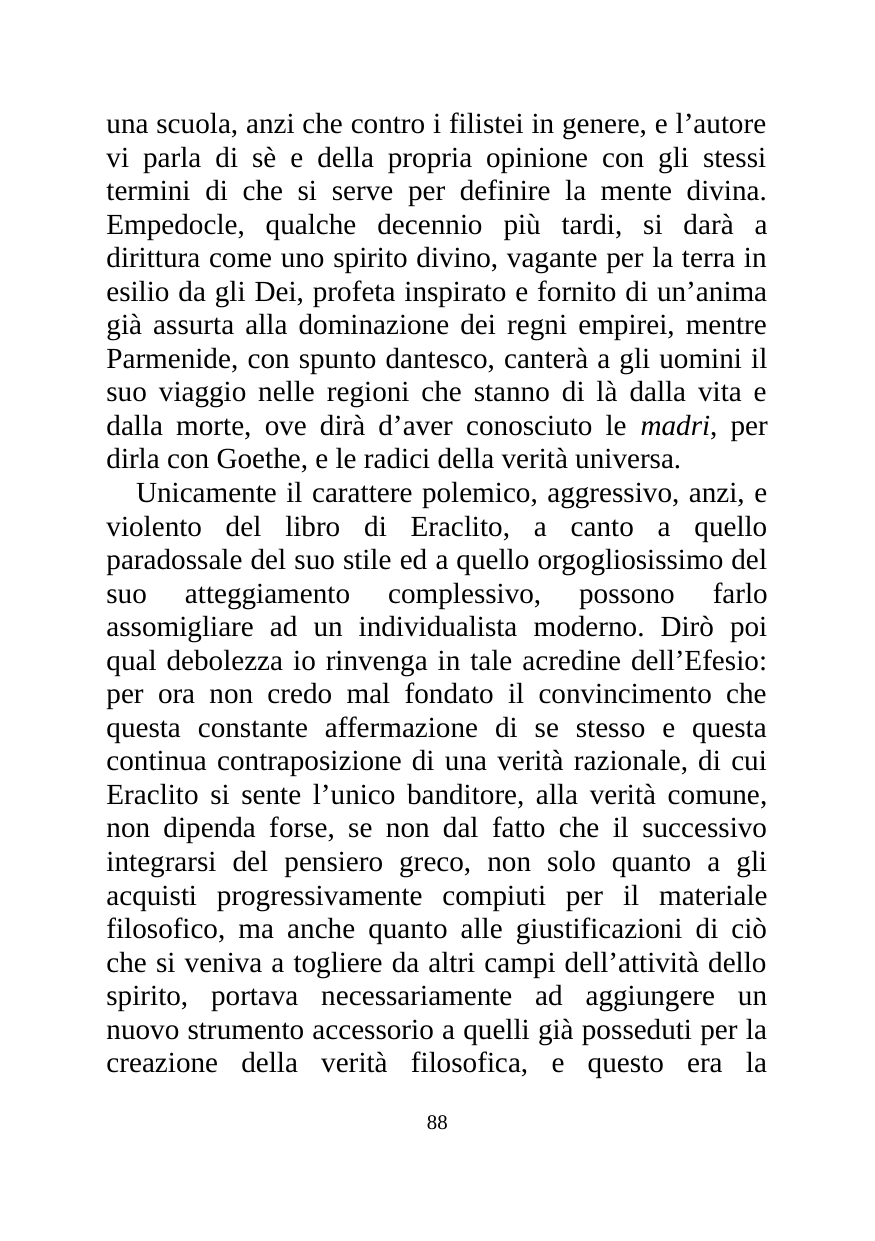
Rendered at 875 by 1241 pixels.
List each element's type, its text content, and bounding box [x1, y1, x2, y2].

text una scuola, anzi che contro i filistei in genere, e l’autore vi parla di sè e della propria opinione con gli stessi termini di che si serve per definire la mente divina. Empedocle, qualche decennio più tardi, si darà a dirittura come uno spirito divino, vagante per la terra in esilio da gli Dei, profeta inspirato e fornito di un’anima già assurta alla dominazione dei regni empirei, mentre Parmenide, con spunto dantesco, canterà a gli uomini il suo viaggio nelle regioni che stanno di là dalla vita e dalla morte, ove dirà d’aver conosciuto le madri, per dirla con Goethe, e le radici della verità universa. [106, 106, 768, 475]
text Unicamente il carattere polemico, aggressivo, anzi, e violento del libro di Eraclito, a canto a quello paradossale del suo stile ed a quello orgogliosissimo del suo atteggiamento complessivo, possono farlo assomigliare ad un individualista moderno. Dirò poi qual debolezza io rinvenga in tale acredine dell’Efesio: per ora non credo mal fondato il convincimento che questa constante affermazione di se stesso e questa continua contraposizione di una verità razionale, di cui Eraclito si sente l’unico banditore, alla verità comune, non dipenda forse, se non dal fatto che il successivo integrarsi del pensiero greco, non solo quanto a gli acquisti progressivamente compiuti per il materiale filosofico, ma anche quanto alle giustificazioni di ciò che si veniva a togliere da altri campi dell’attività dello spirito, portava necessariamente ad aggiungere un nuovo strumento accessorio a quelli già posseduti per la creazione della verità filosofica, e questo era la [106, 475, 768, 1079]
